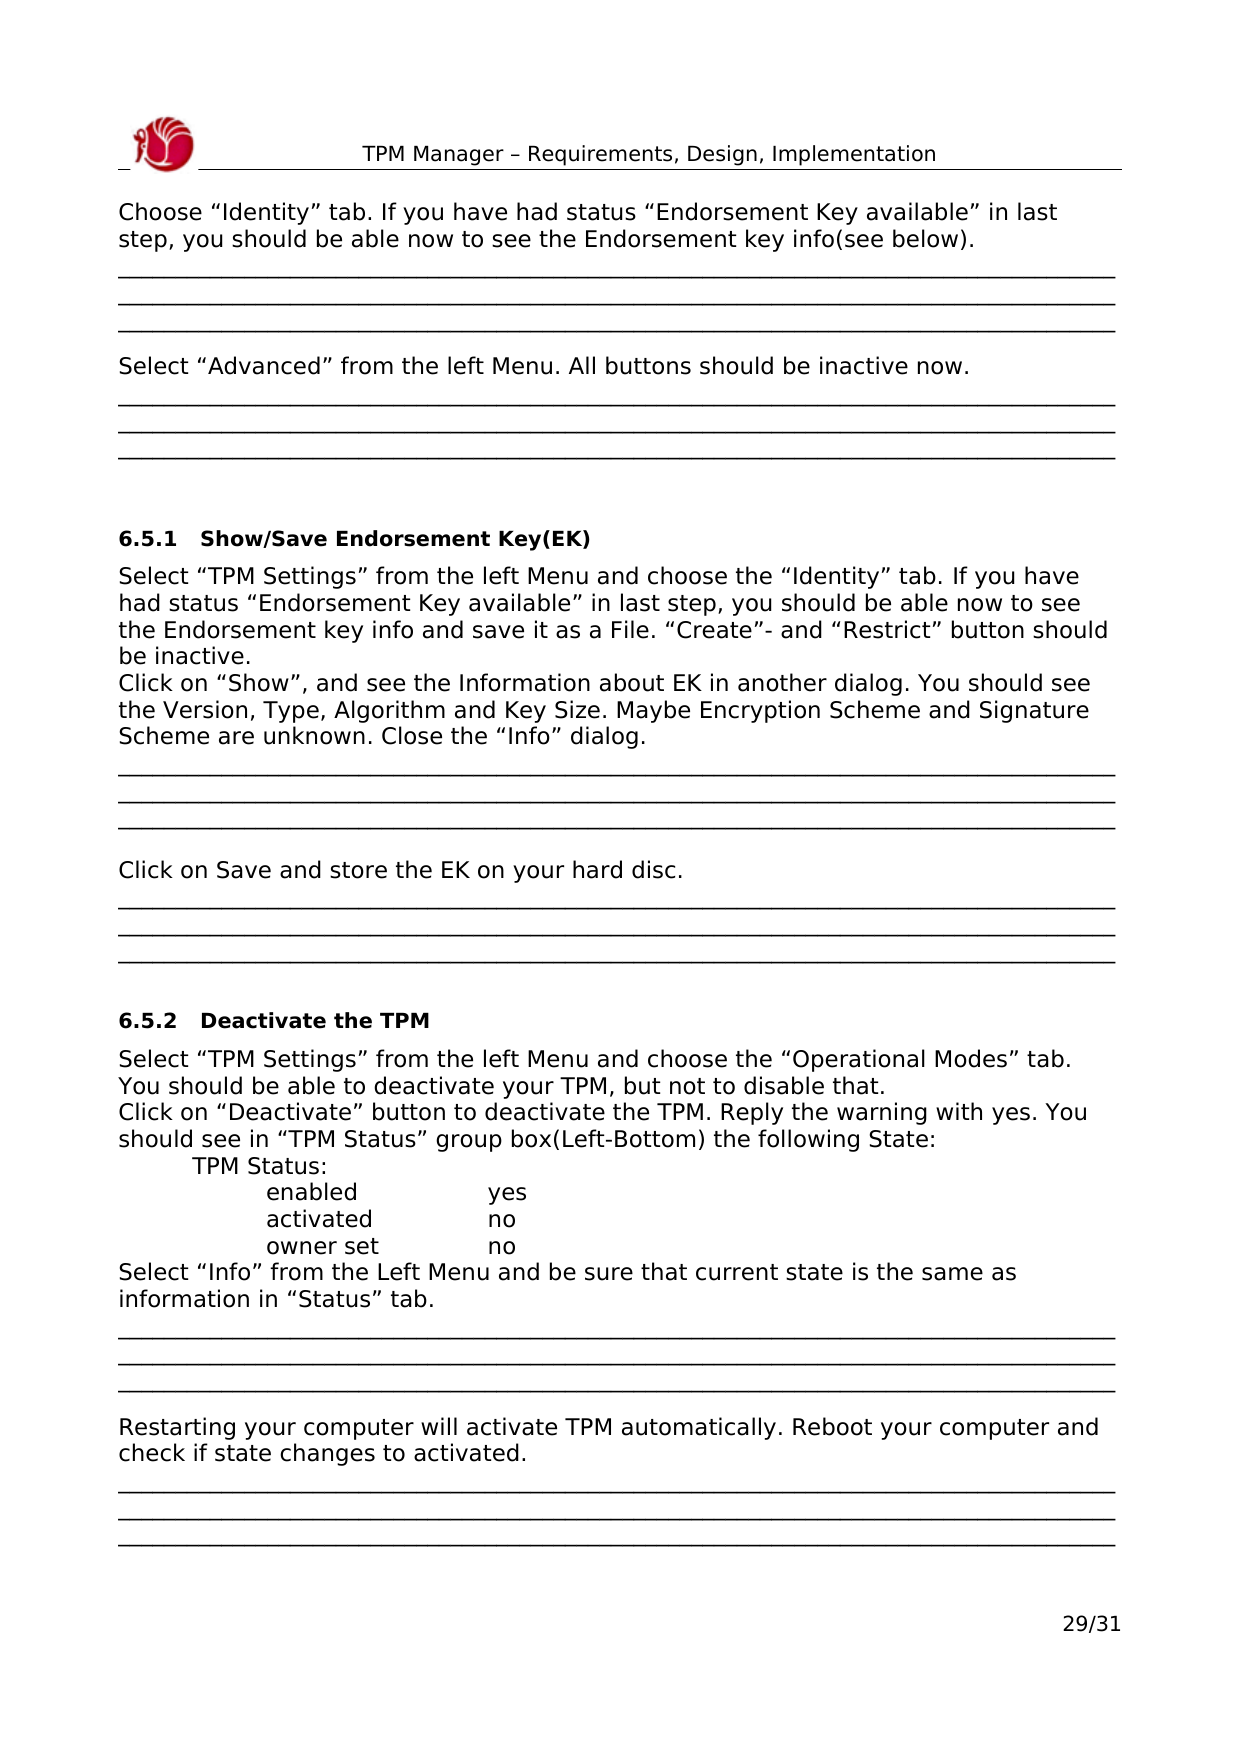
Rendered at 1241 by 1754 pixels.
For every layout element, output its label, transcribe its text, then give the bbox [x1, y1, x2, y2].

text activated no [118, 1206, 1122, 1233]
text Select “TPM Settings” from the left Menu and choose the “Operational Modes” tab. [118, 1046, 1122, 1073]
text _____________________________________________________________________________________________________________________________________________________________________________________________________________________________________________________________________ [118, 883, 1122, 963]
text _____________________________________________________________________________________________________________________________________________________________________________________________________________________________________________________________________ [118, 1467, 1122, 1547]
subtitle Show/Save Endorsement Key(EK) [118, 527, 1122, 551]
text Click on “Show”, and see the Information about EK in another dialog. You should see the Version, Type, Algorithm and Key Size. Maybe Encryption Scheme and Signature Scheme are unknown. Close the “Info” dialog. [118, 670, 1122, 750]
text Choose “Identity” tab. If you have had status “Endorsement Key available” in last step, you should be able now to see the Endorsement key info(see below). [118, 199, 1122, 253]
text _____________________________________________________________________________________________________________________________________________________________________________________________________________________________________________________________________ [118, 750, 1122, 830]
text _____________________________________________________________________________________________________________________________________________________________________________________________________________________________________________________________________ [118, 1313, 1122, 1393]
text owner set no [118, 1233, 1122, 1259]
text Select “Info” from the Left Menu and be sure that current state is the same as information in “Status” tab. [118, 1259, 1122, 1313]
text enabled yes [118, 1179, 1122, 1206]
text Click on Save and store the EK on your hard disc. [118, 857, 1122, 883]
text You should be able to deactivate your TPM, but not to disable that. [118, 1073, 1122, 1099]
text Click on “Deactivate” button to deactivate the TPM. Reply the warning with yes. You should see in “TPM Status” group box(Left-Bottom) the following State: [118, 1099, 1122, 1153]
picture [130, 114, 199, 174]
subtitle Deactivate the TPM [118, 1009, 1122, 1034]
text TPM Status: [118, 1153, 1122, 1179]
text Select “TPM Settings” from the left Menu and choose the “Identity” tab. If you have had status “Endorsement Key available” in last step, you should be able now to see the Endorsement key info and save it as a File. “Create”- and “Restrict” button should be inactive. [118, 563, 1122, 670]
text Restarting your computer will activate TPM automatically. Reboot your computer and check if state changes to activated. [118, 1414, 1122, 1467]
text _____________________________________________________________________________________________________________________________________________________________________________________________________________________________________________________________________ [118, 253, 1122, 333]
text _____________________________________________________________________________________________________________________________________________________________________________________________________________________________________________________________________ [118, 380, 1122, 460]
text Select “Advanced” from the left Menu. All buttons should be inactive now. [118, 353, 1122, 380]
